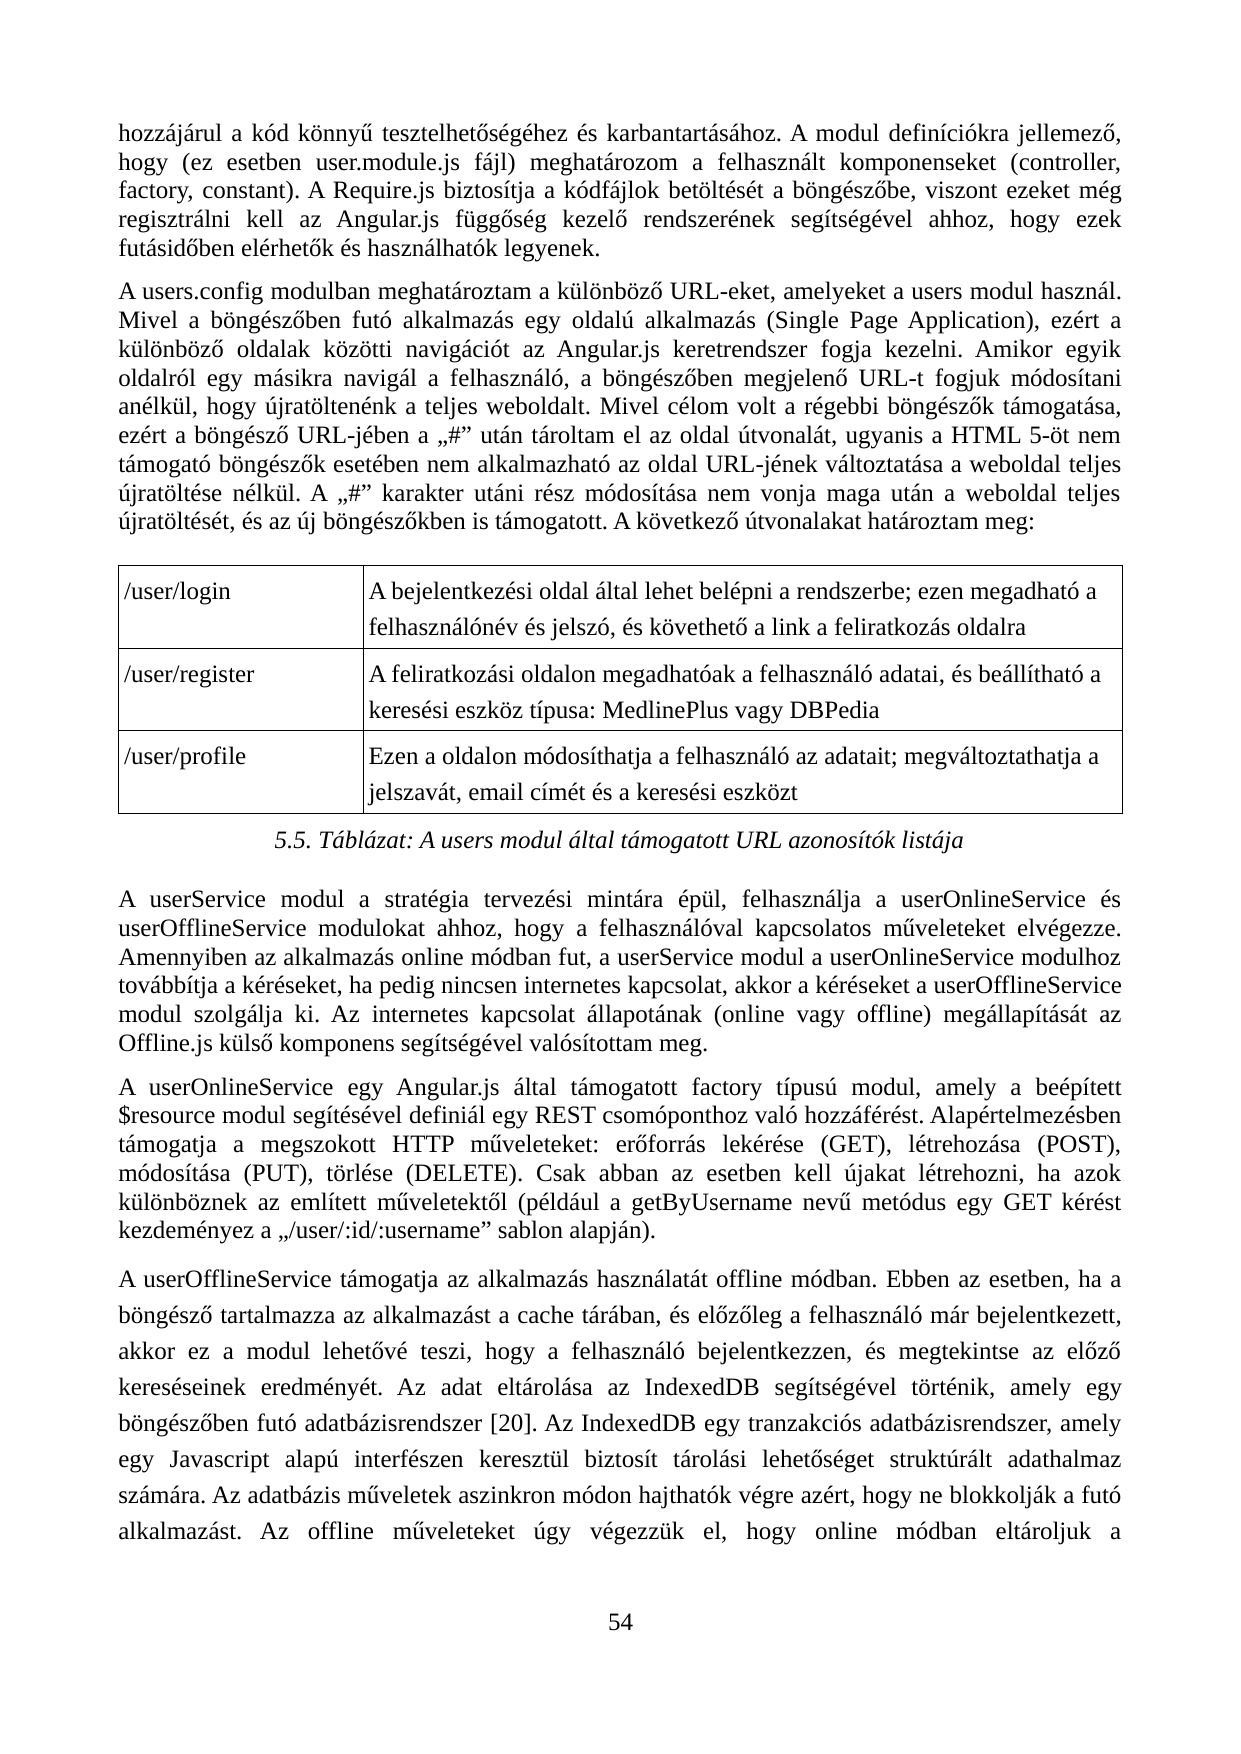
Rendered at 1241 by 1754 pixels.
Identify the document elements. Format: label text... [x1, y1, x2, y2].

title A userService modul a stratégia tervezési mintára épül, felhasználja a userOnlineService és userOfflineService modulokat ahhoz, hogy a felhasználóval kapcsolatos műveleteket elvégezze. Amennyiben az alkalmazás online módban fut, a userService modul a userOnlineService modulhoz továbbítja a kéréseket, ha pedig nincsen internetes kapcsolat, akkor a kéréseket a userOfflineService modul szolgálja ki. Az internetes kapcsolat állapotának (online vagy offline) megállapítását az Offline.js külső komponens segítségével valósítottam meg. [118, 884, 1122, 1057]
table_cell /user/profile [119, 731, 363, 813]
text hozzájárul a kód könnyű tesztelhetőségéhez és karbantartásához. A modul definíciókra jellemező, hogy (ez esetben user.module.js fájl) meghatározom a felhasznált komponenseket (controller, factory, constant). A Require.js biztosítja a kódfájlok betöltését a böngészőbe, viszont ezeket még regisztrálni kell az Angular.js függőség kezelő rendszerének segítségével ahhoz, hogy ezek futásidőben elérhetők és használhatók legyenek. [118, 118, 1122, 262]
table_header A bejelentkezési oldal által lehet belépni a rendszerbe; ezen megadható a felhasználónév és jelszó, és követhető a link a feliratkozás oldalra [364, 566, 1122, 648]
text 5.5. Táblázat: A users modul által támogatott URL azonosítók listája [118, 825, 1122, 854]
table_cell A feliratkozási oldalon megadhatóak a felhasználó adatai, és beállítható a keresési eszköz típusa: MedlinePlus vagy DBPedia [364, 649, 1122, 730]
table_cell Ezen a oldalon módosíthatja a felhasználó az adatait; megváltoztathatja a jelszavát, email címét és a keresési eszközt [364, 731, 1122, 813]
table_header /user/login [119, 566, 363, 648]
table_cell /user/register [119, 649, 363, 730]
text A userOfflineService támogatja az alkalmazás használatát offline módban. Ebben az esetben, ha a böngésző tartalmazza az alkalmazást a cache tárában, és előzőleg a felhasználó már bejelentkezett, akkor ez a modul lehetővé teszi, hogy a felhasználó bejelentkezzen, és megtekintse az előző kereséseinek eredményét. Az adat eltárolása az IndexedDB segítségével történik, amely egy böngészőben futó adatbázisrendszer [20]. Az IndexedDB egy tranzakciós adatbázisrendszer, amely egy Javascript alapú interfészen keresztül biztosít tárolási lehetőséget struktúrált adathalmaz számára. Az adatbázis műveletek aszinkron módon hajthatók végre azért, hogy ne blokkolják a futó alkalmazást. Az offline műveleteket úgy végezzük el, hogy online módban eltároljuk a [118, 1259, 1122, 1547]
title A users.config modulban meghatároztam a különböző URL-eket, amelyeket a users modul használ. Mivel a böngészőben futó alkalmazás egy oldalú alkalmazás (Single Page Application), ezért a különböző oldalak közötti navigációt az Angular.js keretrendszer fogja kezelni. Amikor egyik oldalról egy másikra navigál a felhasználó, a böngészőben megjelenő URL-t fogjuk módosítani anélkül, hogy újratöltenénk a teljes weboldalt. Mivel célom volt a régebbi böngészők támogatása, ezért a böngésző URL-jében a „#” után tároltam el az oldal útvonalát, ugyanis a HTML 5-öt nem támogató böngészők esetében nem alkalmazható az oldal URL-jének változtatása a weboldal teljes újratöltése nélkül. A „#” karakter utáni rész módosítása nem vonja maga után a weboldal teljes újratöltését, és az új böngészőkben is támogatott. A következő útvonalakat határoztam meg: [118, 276, 1122, 535]
text A userOnlineService egy Angular.js által támogatott factory típusú modul, amely a beépített $resource modul segítésével definiál egy REST csomóponthoz való hozzáférést. Alapértelmezésben támogatja a megszokott HTTP műveleteket: erőforrás lekérése (GET), létrehozása (POST), módosítása (PUT), törlése (DELETE). Csak abban az esetben kell újakat létrehozni, ha azok különböznek az említett műveletektől (például a getByUsername nevű metódus egy GET kérést kezdeményez a „/user/:id/:username” sablon alapján). [118, 1072, 1122, 1244]
